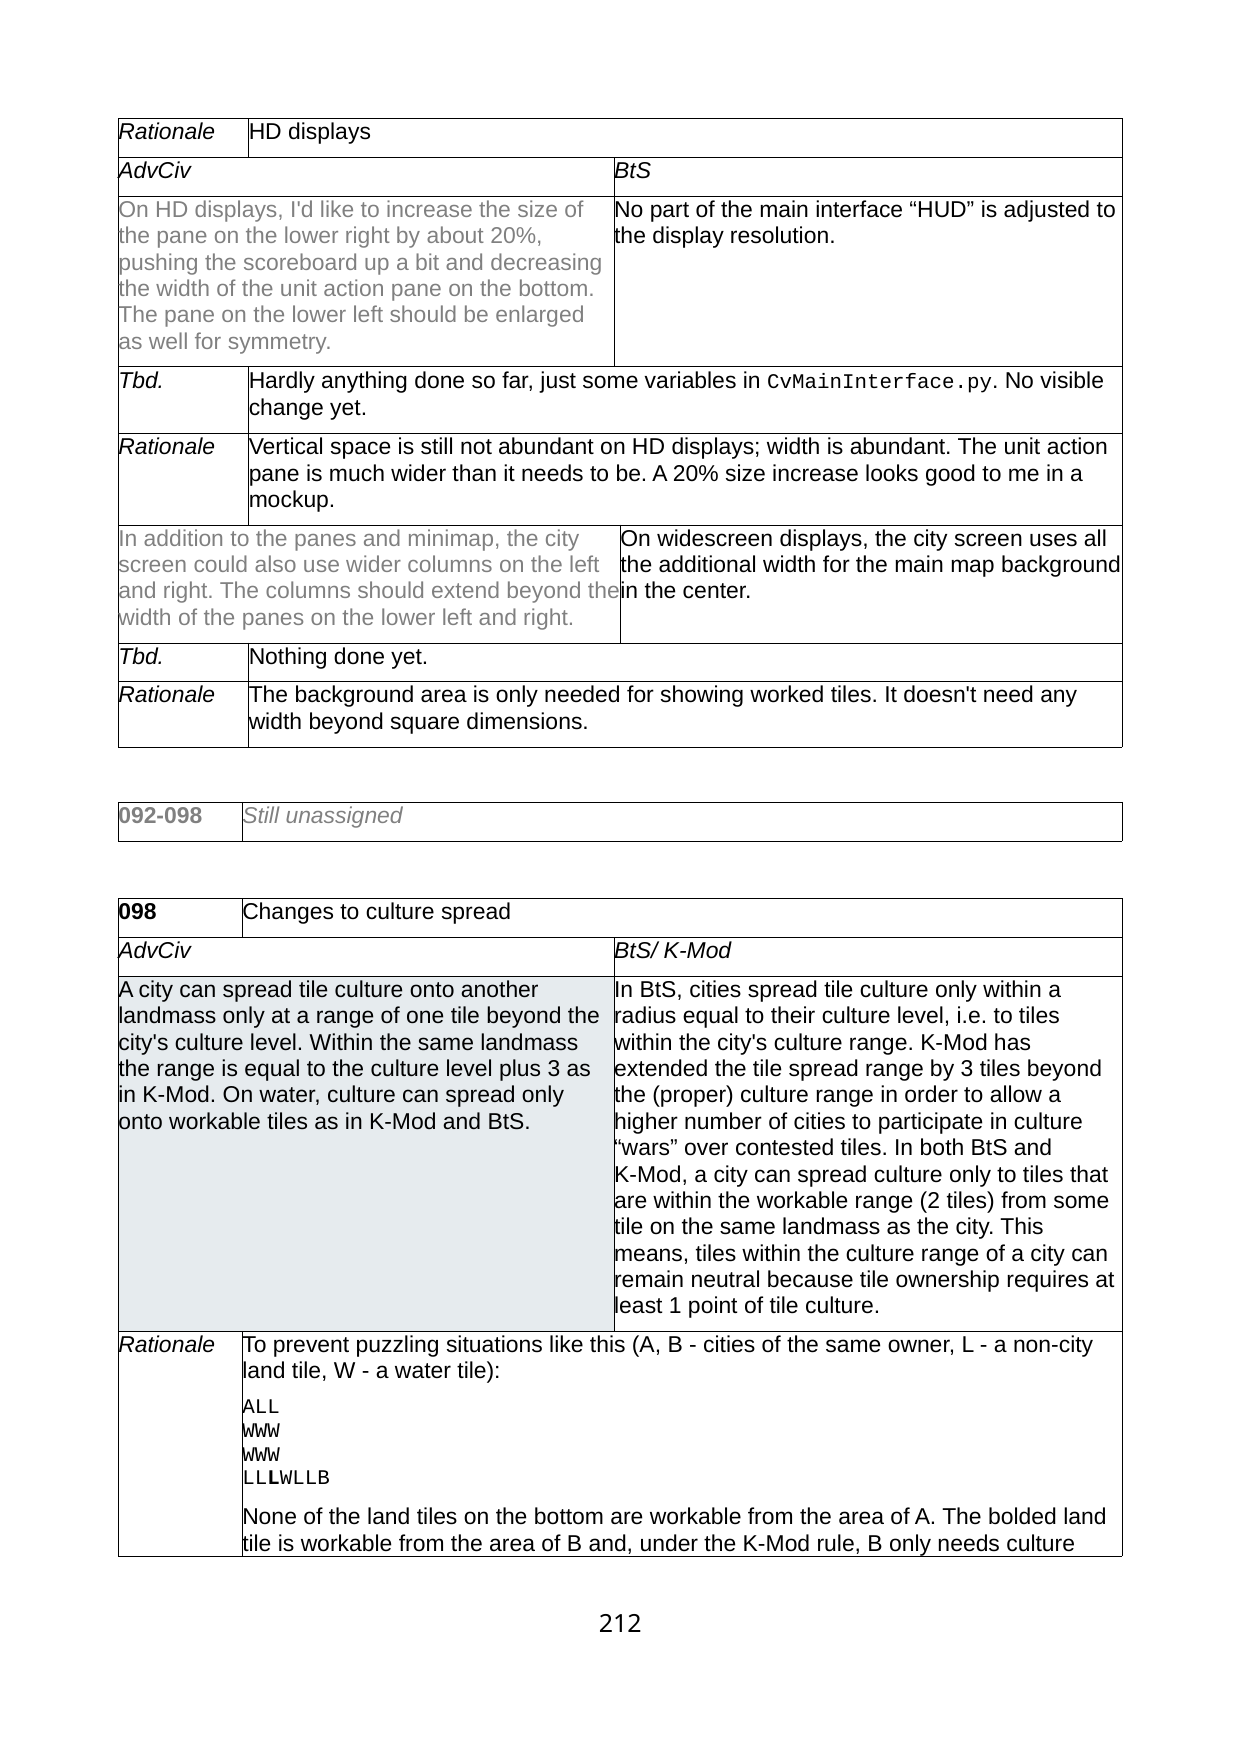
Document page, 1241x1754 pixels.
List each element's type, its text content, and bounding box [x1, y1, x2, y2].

table_cell Tbd. [119, 367, 248, 433]
table_header 092-098 [119, 803, 242, 841]
table_cell No part of the main interface “HUD” is adjusted to the display resolution. [615, 197, 1122, 366]
table_header Changes to culture spread [243, 899, 1122, 937]
table_cell In BtS, cities spread tile culture only within a radius equal to their culture level, i.e. to tiles within the city's culture range. K-Mod has extended the tile spread range by 3 tiles beyond the (proper) culture range in order to allow a higher number of cities to participate in culture “wars” over contested tiles. In both BtS and K‑Mod, a city can spread culture only to tiles that are within the workable range (2 tiles) from some tile on the same landmass as the city. This means, tiles within the culture range of a city can remain neutral because tile ownership requires at least 1 point of tile culture. [615, 977, 1122, 1331]
table_cell A city can spread tile culture onto another landmass only at a range of one tile beyond the city's culture level. Within the same landmass the range is equal to the culture level plus 3 as in K-Mod. On water, culture can spread only onto workable tiles as in K-Mod and BtS. [119, 977, 614, 1331]
table_cell AdvCiv [119, 938, 614, 976]
table_cell To prevent puzzling situations like this (A, B - cities of the same owner, L - a non-city land tile, W - a water tile): ALL WWW WWW LLLWLLB None of the land tiles on the bottom are workable from the area of A. The bolded land tile is workable from the area of B and, under the K-Mod rule, B only needs culture [243, 1332, 1122, 1556]
table_cell HD displays [249, 119, 1122, 157]
table_cell Nothing done yet. [249, 644, 1122, 681]
table_cell AdvCiv [119, 158, 614, 196]
table_cell Tbd. [119, 644, 248, 681]
table_cell BtS [615, 158, 1122, 196]
table_cell Rationale [119, 434, 248, 524]
table_cell Vertical space is still not abundant on HD displays; width is abundant. The unit action pane is much wider than it needs to be. A 20% size increase looks good to me in a mockup. [249, 434, 1122, 524]
table_cell BtS/ K-Mod [615, 938, 1122, 976]
table_cell Rationale [119, 1332, 242, 1556]
table_cell The background area is only needed for showing worked tiles. It doesn't need any width beyond square dimensions. [249, 682, 1122, 747]
table_cell Rationale [119, 119, 248, 157]
table_header 098 [119, 899, 242, 937]
table_cell On widescreen displays, the city screen uses all the additional width for the main map background in the center. [621, 526, 1122, 642]
table_cell On HD displays, I'd like to increase the size of the pane on the lower right by about 20%, pushing the scoreboard up a bit and decreasing the width of the unit action pane on the bottom. The pane on the lower left should be enlarged as well for symmetry. [119, 197, 614, 366]
table_cell Hardly anything done so far, just some variables in CvMainInterface.py. No visible change yet. [249, 367, 1122, 433]
table_cell In addition to the panes and minimap, the city screen could also use wider columns on the left and right. The columns should extend beyond the width of the panes on the lower left and right. [119, 526, 620, 642]
table_header Still unassigned [243, 803, 1122, 841]
table_cell Rationale [119, 682, 248, 747]
